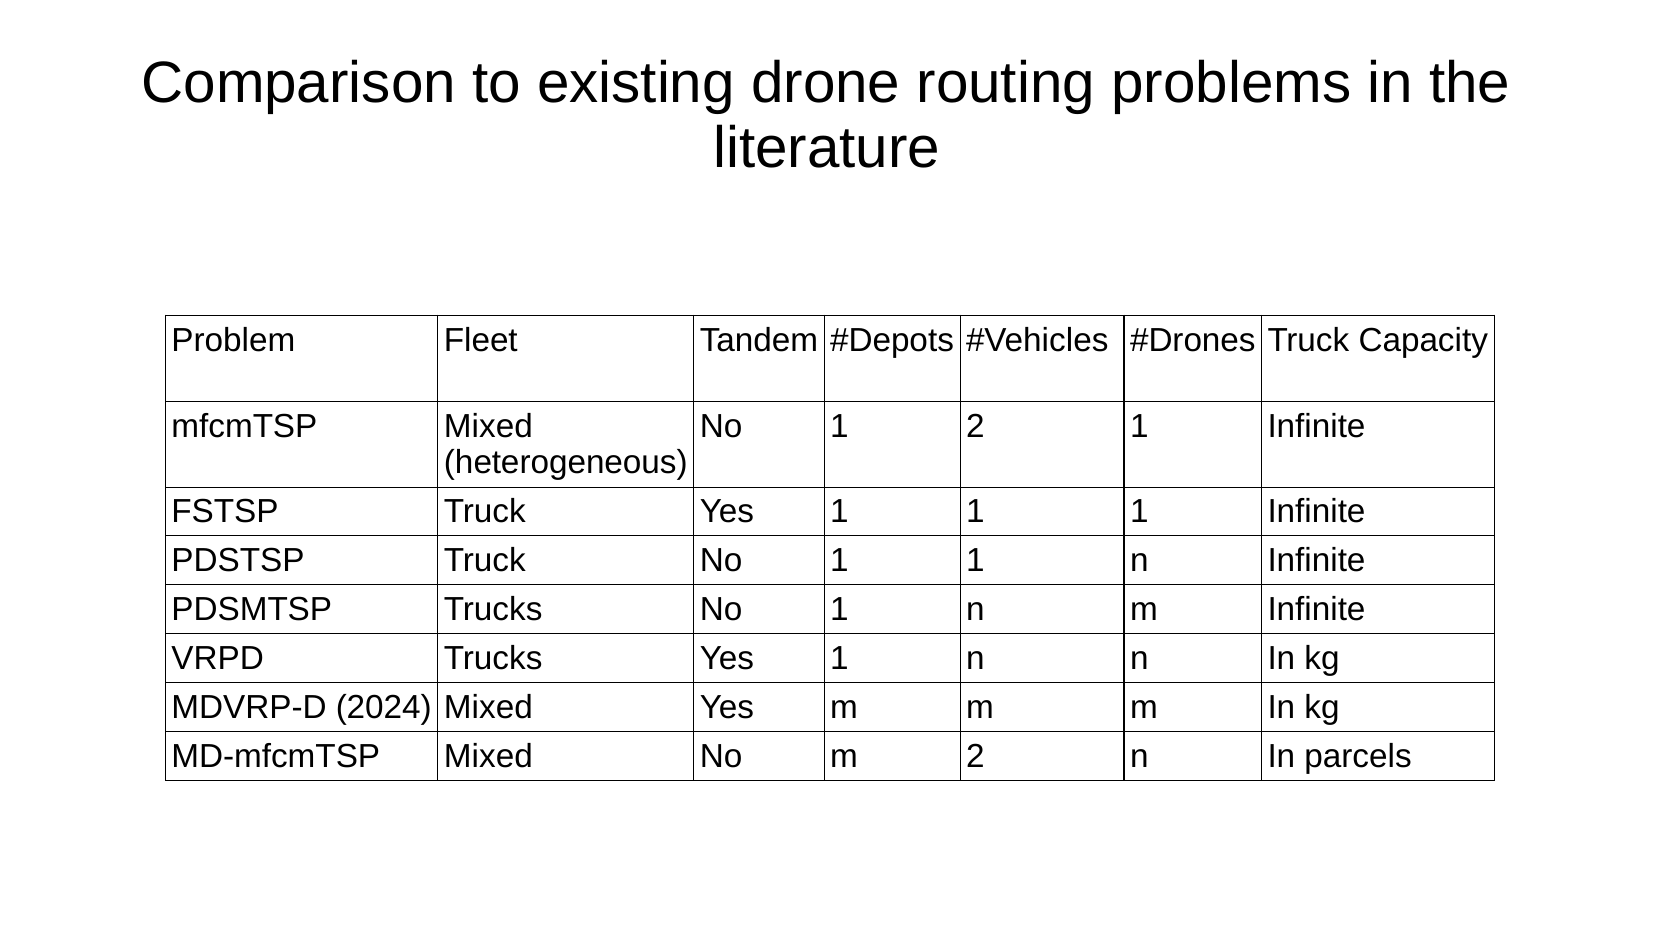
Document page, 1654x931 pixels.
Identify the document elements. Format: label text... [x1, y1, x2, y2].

table_cell No [694, 536, 824, 584]
table_cell 1 [825, 585, 960, 633]
table_cell n [1125, 536, 1261, 584]
table_cell PDSMTSP [166, 585, 437, 633]
table_cell m [1125, 585, 1261, 633]
table_cell Yes [694, 634, 824, 682]
table_cell n [961, 634, 1123, 682]
table_cell n [961, 585, 1123, 633]
table_cell MD-mfcmTSP [166, 732, 437, 780]
table_cell 1 [825, 634, 960, 682]
table_header #Depots [825, 316, 960, 401]
table_cell VRPD [166, 634, 437, 682]
table_cell m [825, 683, 960, 731]
table_cell PDSTSP [166, 536, 437, 584]
table_cell In parcels [1262, 732, 1494, 780]
table_cell Yes [694, 488, 824, 535]
table_cell Mixed [438, 732, 693, 780]
table_cell 1 [961, 488, 1123, 535]
table_cell In kg [1262, 634, 1494, 682]
table_cell 1 [961, 536, 1123, 584]
table_cell No [694, 402, 824, 487]
table_cell m [825, 732, 960, 780]
table_cell Truck [438, 488, 693, 535]
table_cell n [1125, 732, 1261, 780]
table_cell 2 [961, 732, 1123, 780]
table_cell 1 [825, 402, 960, 487]
table_cell Infinite [1262, 402, 1494, 487]
table_header Fleet [438, 316, 693, 401]
table_cell Infinite [1262, 585, 1494, 633]
table_header Truck Capacity [1262, 316, 1494, 401]
table_cell 1 [1125, 488, 1261, 535]
table_cell 2 [961, 402, 1123, 487]
title Comparison to existing drone routing problems in the literature [82, 37, 1571, 193]
table_cell Mixed [438, 683, 693, 731]
table_cell Truck [438, 536, 693, 584]
table_cell Mixed (heterogeneous) [438, 402, 693, 487]
table_cell Infinite [1262, 488, 1494, 535]
table_header #Drones [1125, 316, 1261, 401]
table_cell Infinite [1262, 536, 1494, 584]
table_cell n [1125, 634, 1261, 682]
table_cell MDVRP-D (2024) [166, 683, 437, 731]
table_cell FSTSP [166, 488, 437, 535]
table_header Problem [166, 316, 437, 401]
table_cell 1 [825, 536, 960, 584]
table_cell Trucks [438, 634, 693, 682]
table_cell No [694, 732, 824, 780]
table_cell m [961, 683, 1123, 731]
table_cell 1 [1125, 402, 1261, 487]
table_cell Yes [694, 683, 824, 731]
table_header Tandem [694, 316, 824, 401]
table_cell Trucks [438, 585, 693, 633]
table_cell 1 [825, 488, 960, 535]
table_cell mfcmTSP [166, 402, 437, 487]
table_header #Vehicles [961, 316, 1123, 401]
table_cell No [694, 585, 824, 633]
table_cell In kg [1262, 683, 1494, 731]
table_cell m [1125, 683, 1261, 731]
